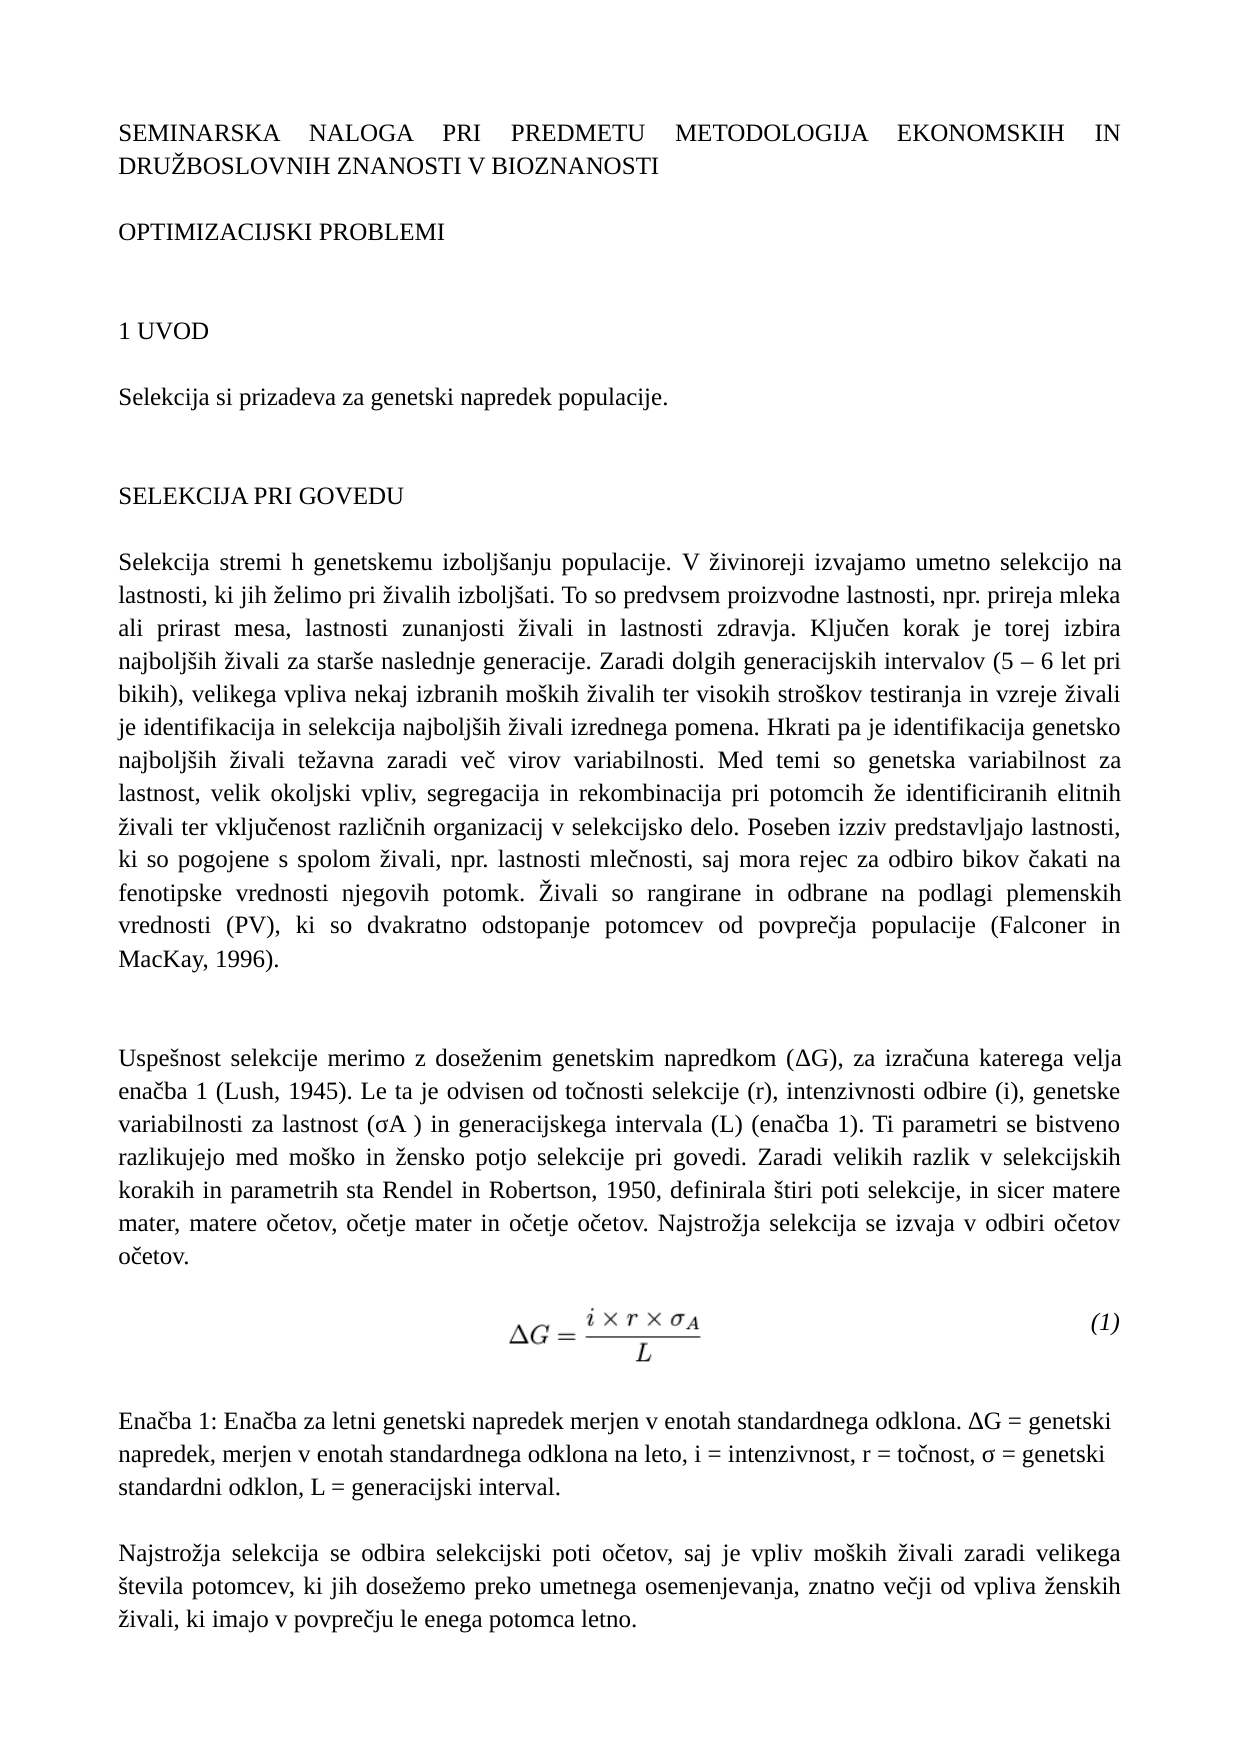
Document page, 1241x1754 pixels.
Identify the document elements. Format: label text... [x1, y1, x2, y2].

text SEMINARSKA NALOGA PRI PREDMETU METODOLOGIJA EKONOMSKIH IN DRUŽBOSLOVNIH ZNANOSTI V BIOZNANOSTI [118, 118, 1122, 180]
picture [499, 1289, 727, 1378]
text OPTIMIZACIJSKI PROBLEMI [118, 217, 1122, 246]
text Uspešnost selekcije merimo z doseženim genetskim napredkom (ΔG), za izračuna katerega velja enačba 1 (Lush, 1945). Le ta je odvisen od točnosti selekcije (r), intenzivnosti odbire (i), genetske variabilnosti za lastnost (σA ) in generacijskega intervala (L) (enačba 1). Ti parametri se bistveno razlikujejo med moško in žensko potjo selekcije pri govedi. Zaradi velikih razlik v selekcijskih korakih in parametrih sta Rendel in Robertson, 1950, definirala štiri poti selekcije, in sicer matere mater, matere očetov, očetje mater in očetje očetov. Najstrožja selekcija se izvaja v odbiri očetov očetov. [118, 1043, 1122, 1269]
text 1 UVOD [118, 316, 1122, 345]
text standardni odklon, L = generacijski interval. [118, 1472, 1122, 1501]
text Enačba 1: Enačba za letni genetski napredek merjen v enotah standardnega odklona. ∆G = genetski [118, 1406, 1122, 1435]
text [118, 1307, 499, 1336]
text napredek, merjen v enotah standardnega odklona na leto, i = intenzivnost, r = točnost, σ = genetski [118, 1439, 1122, 1468]
text Selekcija stremi h genetskemu izboljšanju populacije. V živinoreji izvajamo umetno selekcijo na lastnosti, ki jih želimo pri živalih izboljšati. To so predvsem proizvodne lastnosti, npr. prireja mleka ali prirast mesa, lastnosti zunanjosti živali in lastnosti zdravja. Ključen korak je torej izbira najboljših živali za starše naslednje generacije. Zaradi dolgih generacijskih intervalov (5 – 6 let pri bikih), velikega vpliva nekaj izbranih moških živalih ter visokih stroškov testiranja in vzreje živali je identifikacija in selekcija najboljših živali izrednega pomena. Hkrati pa je identifikacija genetsko najboljših živali težavna zaradi več virov variabilnosti. Med temi so genetska variabilnost za lastnost, velik okoljski vpliv, segregacija in rekombinacija pri potomcih že identificiranih elitnih živali ter vključenost različnih organizacij v selekcijsko delo. Poseben izziv predstavljajo lastnosti, ki so pogojene s spolom živali, npr. lastnosti mlečnosti, saj mora rejec za odbiro bikov čakati na fenotipske vrednosti njegovih potomk. Živali so rangirane in odbrane na podlagi plemenskih vrednosti (PV), ki so dvakratno odstopanje potomcev od povprečja populacije (Falconer in MacKay, 1996). [118, 547, 1122, 972]
text (1) [727, 1307, 1122, 1336]
text Selekcija si prizadeva za genetski napredek populacije. [118, 382, 1122, 411]
text SELEKCIJA PRI GOVEDU [118, 481, 1122, 510]
text Najstrožja selekcija se odbira selekcijski poti očetov, saj je vpliv moških živali zaradi velikega števila potomcev, ki jih dosežemo preko umetnega osemenjevanja, znatno večji od vpliva ženskih živali, ki imajo v povprečju le enega potomca letno. [118, 1538, 1122, 1633]
